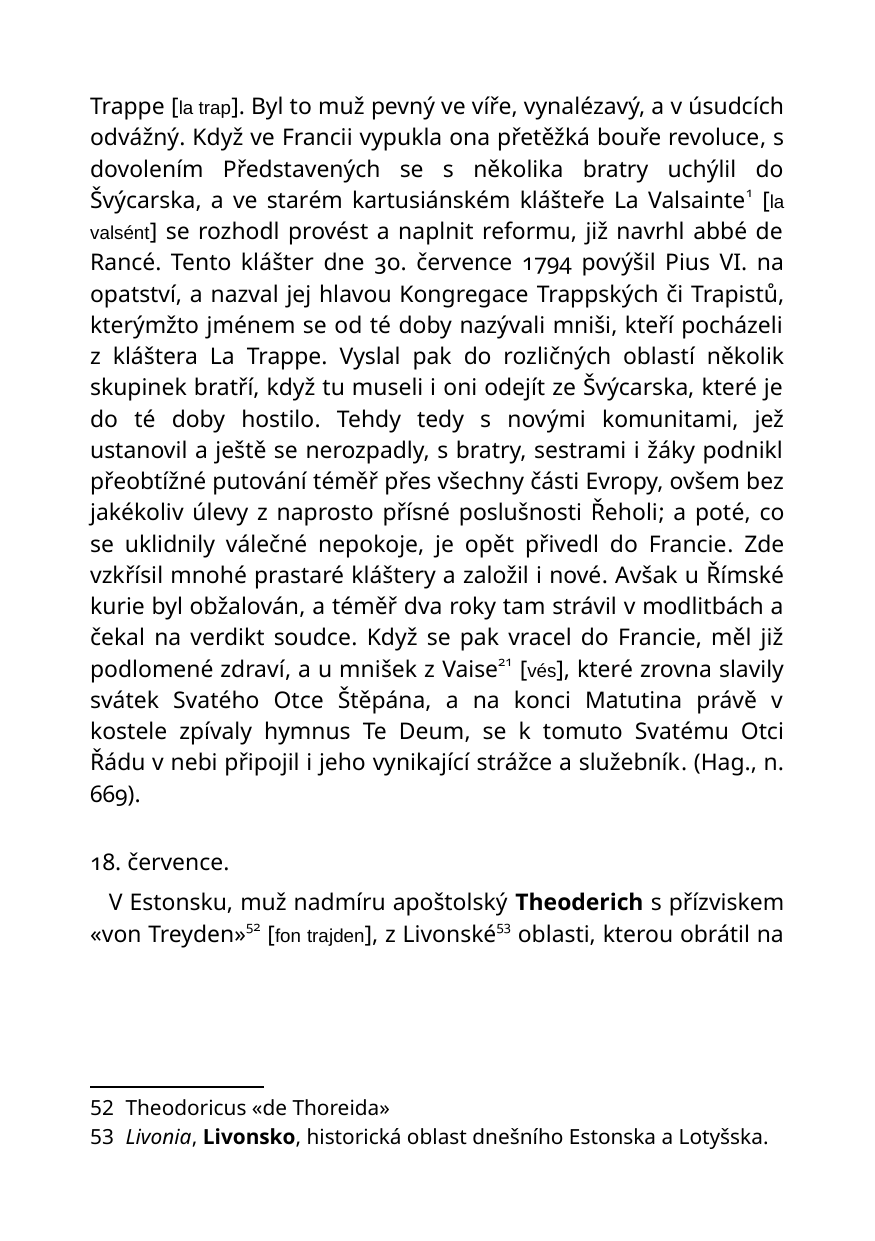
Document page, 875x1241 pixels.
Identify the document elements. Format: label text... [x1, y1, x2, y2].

text Livonia, Livonsko, historická oblast dnešního Estonska a Lotyšska. [90, 1122, 784, 1150]
text 18. července. [90, 846, 784, 877]
text Theodoricus «de Thoreida» [90, 1093, 784, 1122]
text Trappe [la trap]. Byl to muž pevný ve víře, vynalézavý, a v úsudcích odvážný. Když ve Francii vypukla ona přetěžká bouře revoluce, s dovolením Představených se s několika bratry uchýlil do Švýcarska, a ve starém kartusiánském klášteře La Valsainte1 [la valsént] se rozhodl provést a naplnit reformu, již navrhl abbé de Rancé. Tento klášter dne 3o. července 1794 povýšil Pius VI. na opatství, a nazval jej hlavou Kongregace Trappských či Trapistů, kterýmžto jménem se od té doby nazývali mniši, kteří pocházeli z kláštera La Trappe. Vyslal pak do rozličných oblastí několik skupinek bratří, když tu museli i oni odejít ze Švýcarska, které je do té doby hostilo. Tehdy tedy s novými komunitami, jež ustanovil a ještě se nerozpadly, s bratry, sestrami i žáky podnikl přeobtížné putování téměř přes všechny části Evropy, ovšem bez jakékoliv úlevy z naprosto přísné poslušnosti Řeholi; a poté, co se uklidnily válečné nepokoje, je opět přivedl do Francie. Zde vzkřísil mnohé prastaré kláštery a založil i nové. Avšak u Římské kurie byl obžalován, a téměř dva roky tam strávil v modlitbách a čekal na verdikt soudce. Když se pak vracel do Francie, měl již podlomené zdraví, a u mnišek z Vaise21 [vés], které zrovna slavily svátek Svatého Otce Štěpána, a na konci Matutina právě v kostele zpívaly hymnus Te Deum, se k tomuto Svatému Otci Řádu v nebi připojil i jeho vynikající strážce a služebník. (Hag., n. 669). [90, 90, 784, 809]
text V Estonsku, muž nadmíru apoštolský Theoderich s přízviskem «von Treyden» [fon trajden], z Livonské oblasti, kterou obrátil na [90, 886, 784, 949]
